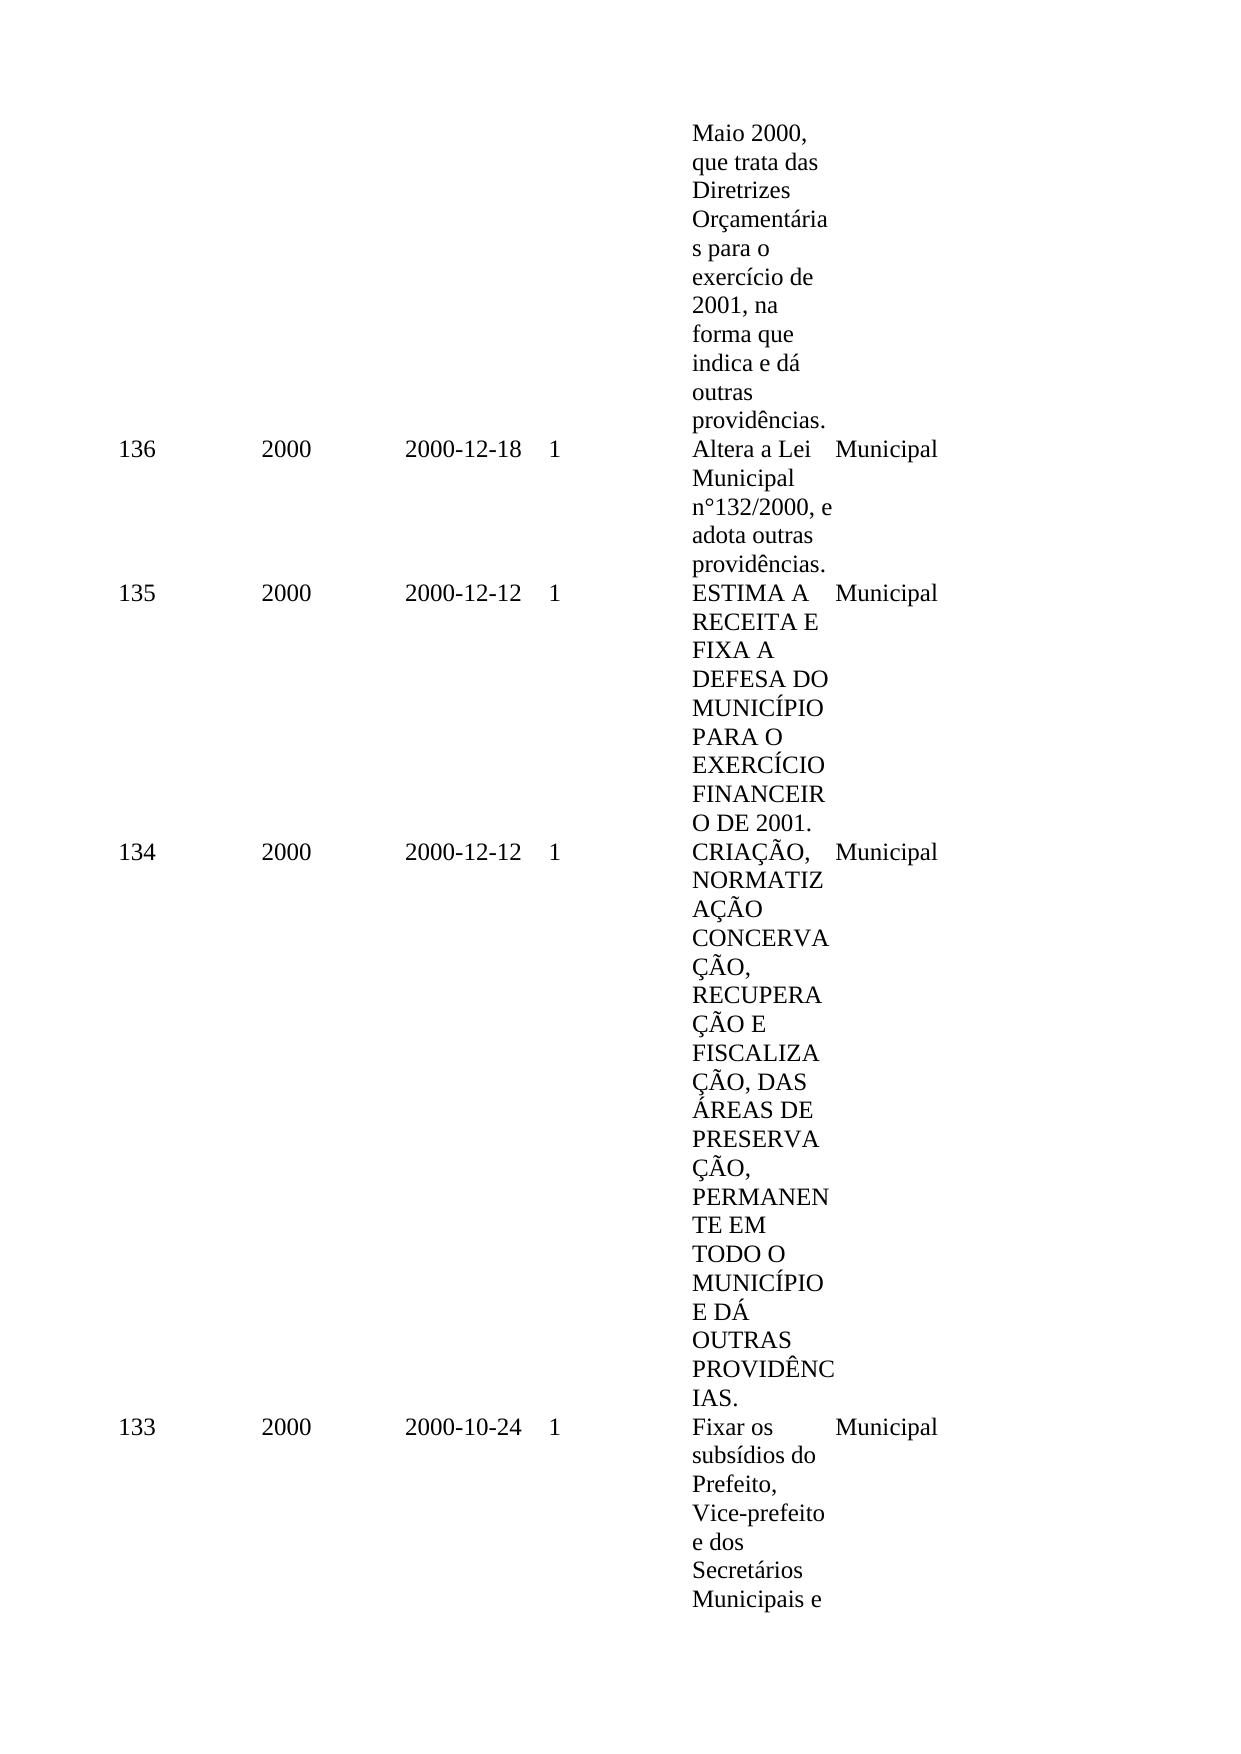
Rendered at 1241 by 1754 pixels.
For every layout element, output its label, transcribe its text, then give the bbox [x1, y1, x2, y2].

table_cell 2000-10-24 [405, 1412, 548, 1613]
table_cell 2000 [261, 434, 405, 578]
table_cell Municipal [835, 434, 979, 578]
table_cell 136 [118, 434, 261, 578]
table_cell [979, 434, 1122, 578]
table_cell [405, 118, 548, 434]
table_cell ESTIMA A RECEITA E FIXA A DEFESA DO MUNICÍPIO PARA O EXERCÍCIO FINANCEIRO DE 2001. [692, 578, 835, 837]
table_cell [979, 578, 1122, 837]
table_cell 135 [118, 578, 261, 837]
table_cell CRIAÇÃO, NORMATIZAÇÃO CONCERVAÇÃO, RECUPERAÇÃO E FISCALIZAÇÃO, DAS ÁREAS DE PRESERVAÇÃO, PERMANENTE EM TODO O MUNICÍPIO E DÁ OUTRAS PROVIDÊNCIAS. [692, 837, 835, 1412]
table_cell Maio 2000, que trata das Diretrizes Orçamentárias para o exercício de 2001, na forma que indica e dá outras providências. [692, 118, 835, 434]
table_cell [835, 118, 979, 434]
table_cell [979, 837, 1122, 1412]
table_cell 1 [548, 1412, 692, 1613]
table_cell 2000-12-12 [405, 578, 548, 837]
table_cell 133 [118, 1412, 261, 1613]
table_cell 2000-12-18 [405, 434, 548, 578]
table_cell Municipal [835, 1412, 979, 1613]
table_cell [548, 118, 692, 434]
table_cell [261, 118, 405, 434]
table_cell [979, 1412, 1122, 1613]
table_cell 2000 [261, 1412, 405, 1613]
table_cell Altera a Lei Municipal n°132/2000, e adota outras providências. [692, 434, 835, 578]
table_cell [118, 118, 261, 434]
table_cell 2000 [261, 837, 405, 1412]
table_cell 1 [548, 578, 692, 837]
table_cell 2000 [261, 578, 405, 837]
table_cell 2000-12-12 [405, 837, 548, 1412]
table_cell 1 [548, 434, 692, 578]
table_cell Municipal [835, 578, 979, 837]
table_cell [979, 118, 1122, 434]
table_cell Municipal [835, 837, 979, 1412]
table_cell Fixar os subsídios do Prefeito, Vice-prefeito e dos Secretários Municipais e [692, 1412, 835, 1613]
table_cell 134 [118, 837, 261, 1412]
table_cell 1 [548, 837, 692, 1412]
